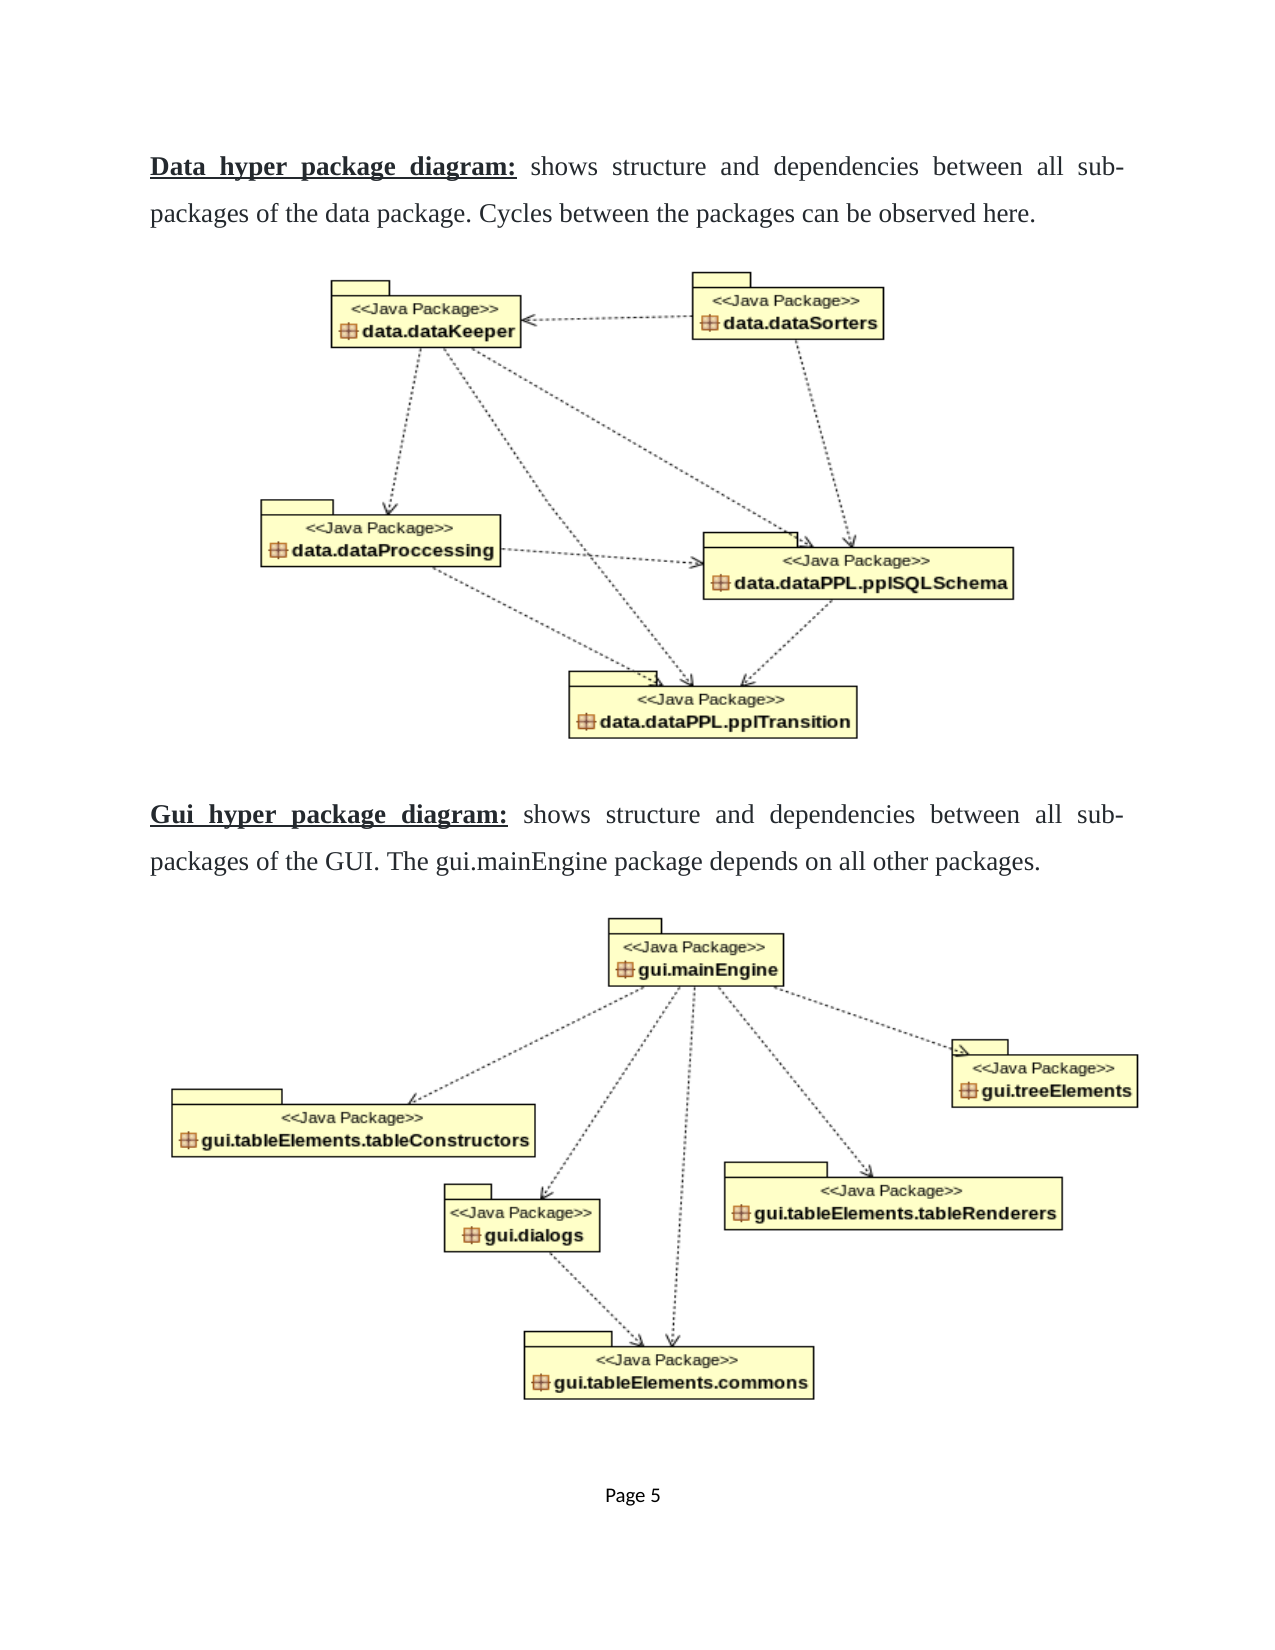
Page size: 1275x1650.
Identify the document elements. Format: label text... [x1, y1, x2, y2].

text Gui hyper package diagram: shows structure and dependencies between all sub-packages of the GUI. The gui.mainEngine package depends on all other packages. [150, 798, 1125, 876]
picture [167, 914, 1143, 1404]
picture [256, 268, 1019, 743]
text Data hyper package diagram: shows structure and dependencies between all sub-packages of the data package. Cycles between the packages can be observed here. [150, 150, 1125, 228]
